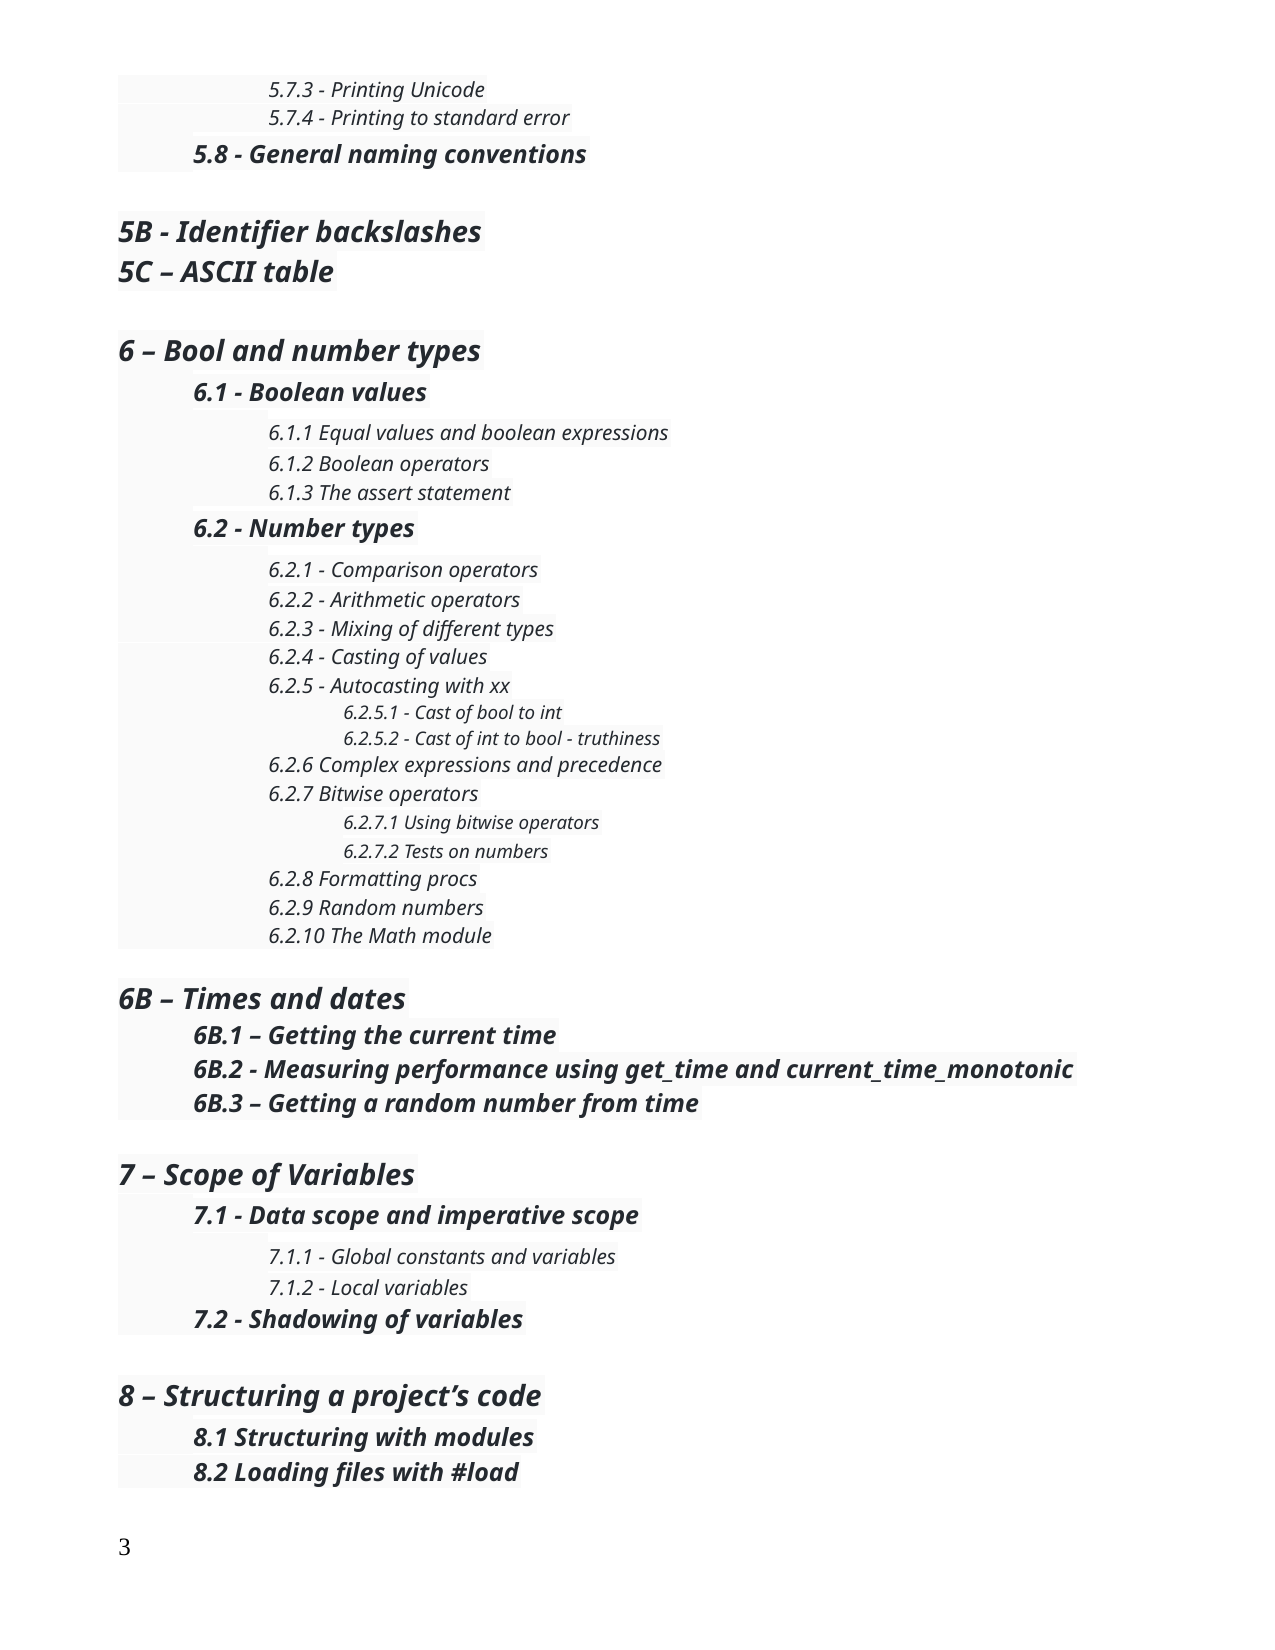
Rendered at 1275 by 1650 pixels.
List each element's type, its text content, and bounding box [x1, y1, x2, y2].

text 6.2.10 The Math module [118, 921, 1157, 949]
text 6.2.3 - Mixing of different types [118, 614, 1157, 642]
subtitle 6 – Bool and number types [118, 330, 1157, 370]
text 6.2.1 - Comparison operators [118, 546, 1157, 586]
text 8.2 Loading files with #load [118, 1454, 1157, 1488]
text 6.2.7.2 Tests on numbers [118, 836, 1157, 864]
subtitle 7 – Scope of Variables [118, 1154, 1157, 1193]
text 6.2.7.1 Using bitwise operators [118, 807, 1157, 836]
text 6.2.5 - Autocasting with xx [118, 671, 1157, 699]
text 6.2.5.1 - Cast of bool to int [118, 699, 1157, 725]
text 6.2.4 - Casting of values [118, 642, 1157, 671]
text 5.8 - General naming conventions [118, 132, 1157, 172]
text 7.2 - Shadowing of variables [118, 1301, 1157, 1335]
text 8.1 Structuring with modules [118, 1415, 1157, 1454]
text 7.1.2 - Local variables [118, 1273, 1157, 1301]
text 5.7.4 - Printing to standard error [118, 103, 1157, 132]
text 6.2.2 - Arithmetic operators [118, 586, 1157, 614]
text 5B - Identifier backslashes [118, 211, 1157, 251]
subtitle 6.2.7 Bitwise operators [118, 779, 1157, 807]
text 6.2 - Number types [118, 506, 1157, 546]
text 5C – ASCII table [118, 251, 1157, 291]
subtitle 6.1 - Boolean values [118, 370, 1157, 410]
subtitle 6B – Times and dates [118, 978, 1157, 1018]
text 6.1.2 Boolean operators [118, 449, 1157, 478]
text 6B.2 - Measuring performance using get_time and current_time_monotonic [118, 1052, 1157, 1086]
text 6B.1 – Getting the current time [118, 1018, 1157, 1052]
text 6B.3 – Getting a random number from time [118, 1086, 1157, 1120]
text 6.1.1 Equal values and boolean expressions [118, 410, 1157, 449]
subtitle 6.2.8 Formatting procs [118, 864, 1157, 893]
text 6.1.3 The assert statement [118, 478, 1157, 506]
subtitle 8 – Structuring a project’s code [118, 1375, 1157, 1415]
text 7.1.1 - Global constants and variables [118, 1233, 1157, 1273]
subtitle 6.2.9 Random numbers [118, 893, 1157, 921]
text 7.1 - Data scope and imperative scope [118, 1193, 1157, 1233]
text 6.2.6 Complex expressions and precedence [118, 750, 1157, 779]
text 5.7.3 - Printing Unicode [118, 75, 1157, 103]
text 6.2.5.2 - Cast of int to bool - truthiness [118, 725, 1157, 750]
